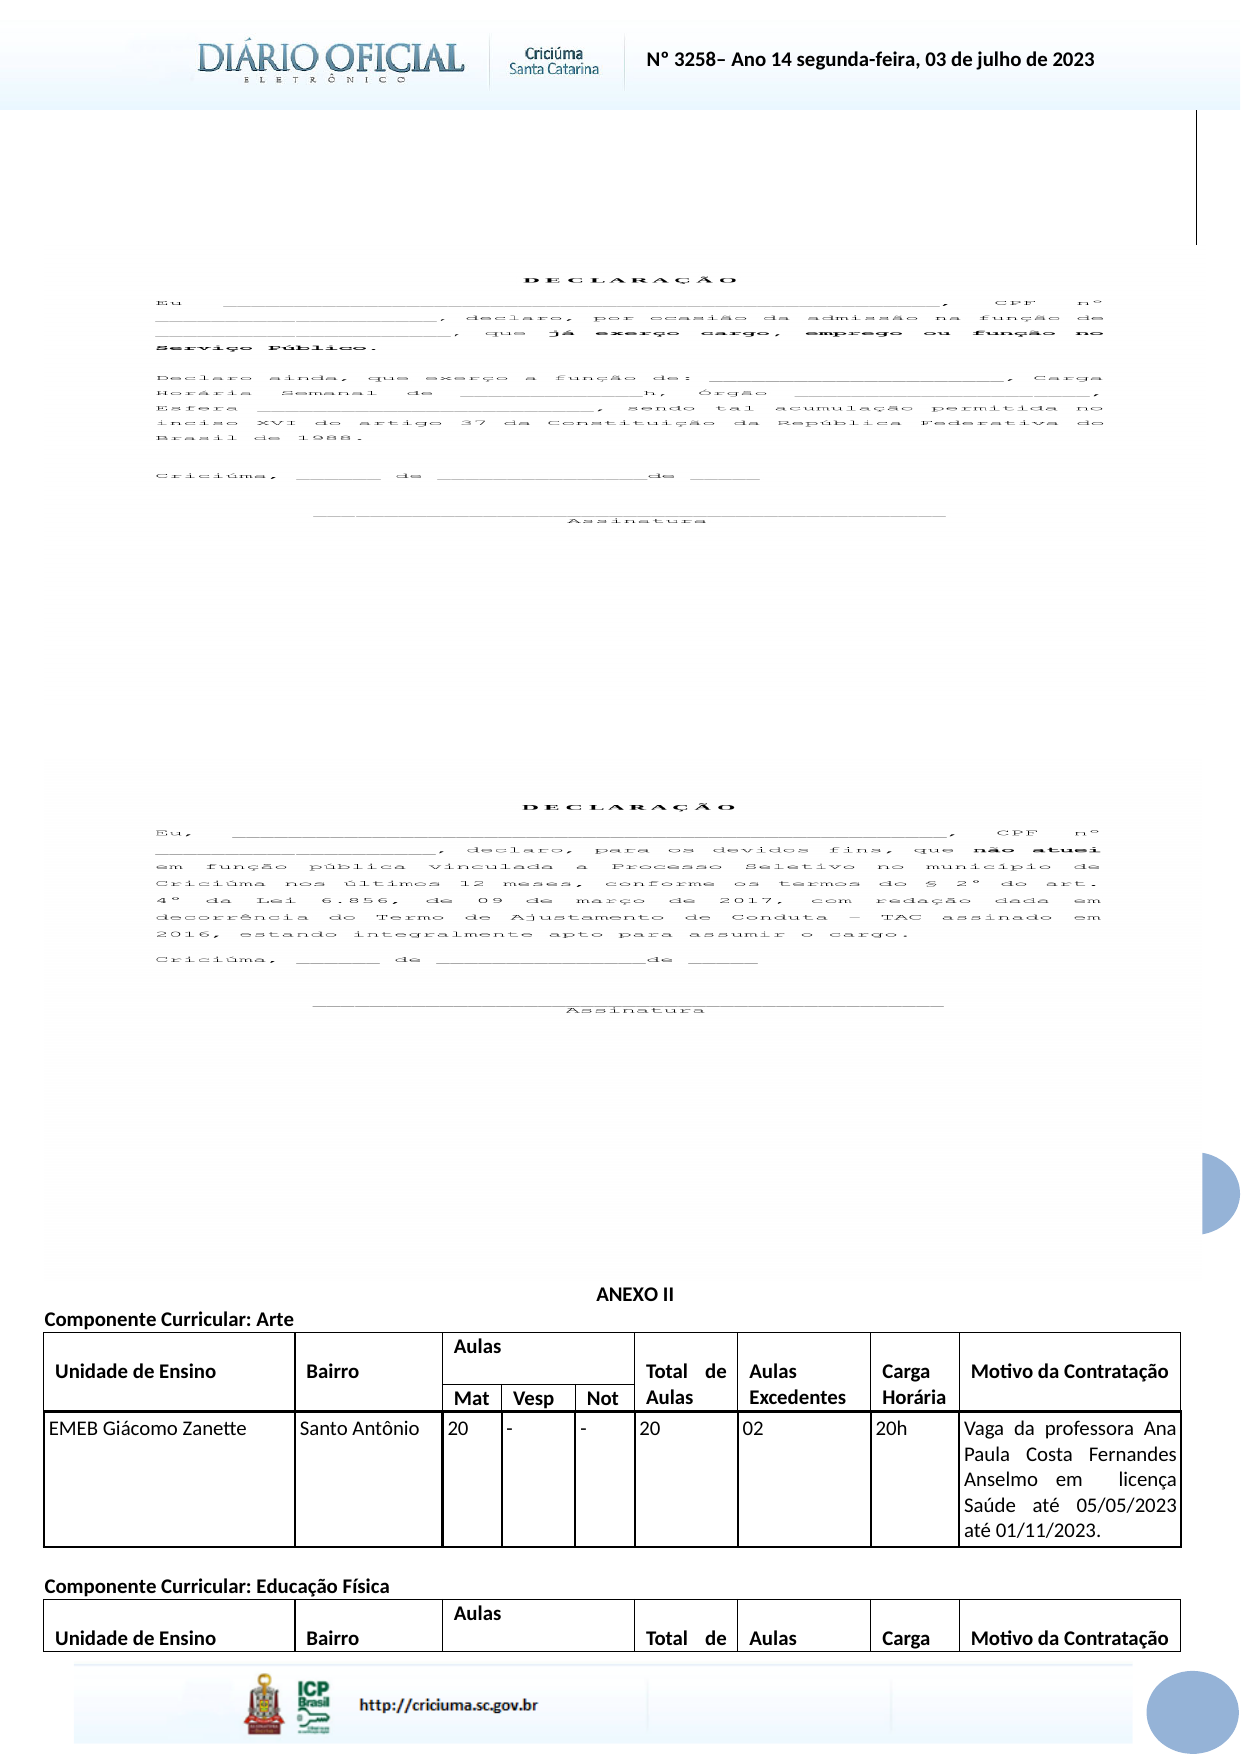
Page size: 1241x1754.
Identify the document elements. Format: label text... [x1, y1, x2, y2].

table_cell 20h [872, 1413, 958, 1546]
text Componente Curricular: Arte [44, 1307, 1196, 1332]
table_header Unidade de Ensino [44, 1600, 294, 1651]
table_header Motivo da Contratação [960, 1600, 1180, 1651]
table_header Carga Horária [871, 1333, 959, 1410]
table_header Aulas [738, 1600, 870, 1651]
table_cell Vaga da professora Ana Paula Costa Fernandes Anselmo em licença Saúde até 05/05/2023 até 01/11/2023. [960, 1413, 1180, 1546]
table_header Total de [635, 1600, 737, 1651]
text ANEXO II [74, 1282, 1196, 1307]
table_cell 02 [739, 1413, 870, 1546]
table_header Aulas [443, 1333, 634, 1384]
table_header Total de Aulas [635, 1333, 737, 1410]
table_cell Santo Antônio [296, 1413, 441, 1546]
table_cell - [503, 1413, 574, 1546]
table_header Motivo da Contratação [960, 1333, 1180, 1410]
table_cell - [576, 1413, 634, 1546]
table_cell Vesp [502, 1385, 575, 1410]
table_header Bairro [296, 1333, 442, 1410]
table_cell Not [576, 1385, 634, 1410]
table_cell 20 [444, 1413, 501, 1546]
table_cell EMEB Giácomo Zanette [45, 1413, 294, 1546]
table_header Bairro [296, 1600, 442, 1651]
table_cell Mat [443, 1385, 501, 1410]
table_header Carga [871, 1600, 959, 1651]
table_cell 20 [636, 1413, 737, 1546]
table_header Aulas Excedentes [738, 1333, 870, 1410]
table_header Unidade de Ensino [44, 1333, 294, 1410]
text Componente Curricular: Educação Física [44, 1573, 1196, 1599]
table_header Aulas [443, 1600, 634, 1651]
